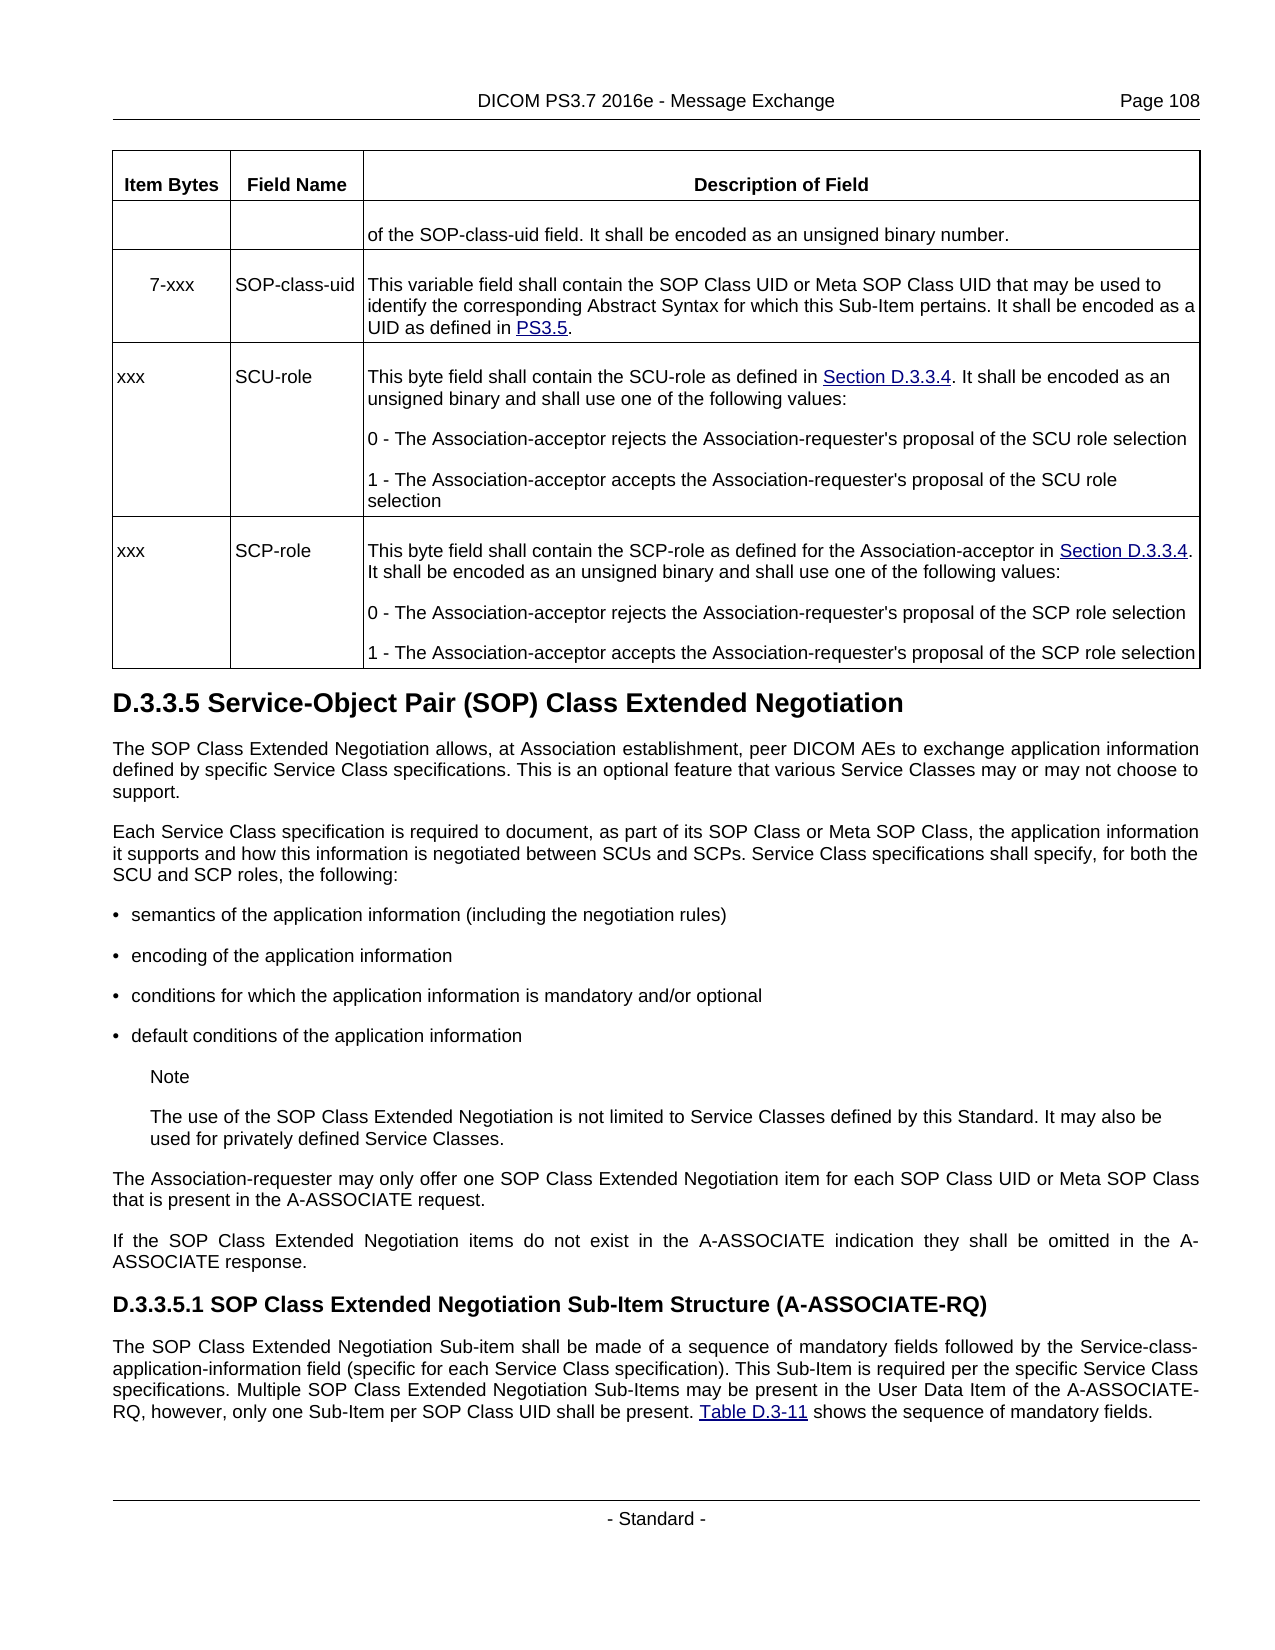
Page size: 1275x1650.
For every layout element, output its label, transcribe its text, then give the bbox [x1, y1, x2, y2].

list semantics of the application information (including the negotiation rules) [112, 904, 1200, 926]
table_cell 7-xxx [113, 250, 230, 342]
text Note [150, 1065, 1162, 1087]
table_cell SCU-role [231, 343, 363, 516]
table_cell [231, 201, 363, 249]
text D.3.3.5 Service-Object Pair (SOP) Class Extended Negotiation [112, 687, 1200, 718]
table_cell xxx [113, 517, 230, 667]
list encoding of the application information [112, 944, 1200, 966]
table_cell xxx [113, 343, 230, 516]
text The Association-requester may only offer one SOP Class Extended Negotiation item for each SOP Class UID or Meta SOP Class that is present in the A-ASSOCIATE request. [112, 1168, 1200, 1211]
text The SOP Class Extended Negotiation Sub-item shall be made of a sequence of mandatory fields followed by the Service-class-application-information field (specific for each Service Class specification). This Sub-Item is required per the specific Service Class specifications. Multiple SOP Class Extended Negotiation Sub-Items may be present in the User Data Item of the A-ASSOCIATE-RQ, however, only one Sub-Item per SOP Class UID shall be present. Table D.3-11 shows the sequence of mandatory fields. [112, 1336, 1200, 1422]
text Each Service Class specification is required to document, as part of its SOP Class or Meta SOP Class, the application information it supports and how this information is negotiated between SCUs and SCPs. Service Class specifications shall specify, for both the SCU and SCP roles, the following: [112, 821, 1200, 885]
text The use of the SOP Class Extended Negotiation is not limited to Service Classes defined by this Standard. It may also be used for privately defined Service Classes. [150, 1106, 1162, 1149]
table_cell This byte field shall contain the SCU-role as defined in Section D.3.3.4. It shall be encoded as an unsigned binary and shall use one of the following values: 0 - The Association-acceptor rejects the Association-requester's proposal of the SCU role selection 1 - The Association-acceptor accepts the Association-requester's proposal of the SCU role selection [364, 343, 1199, 516]
text If the SOP Class Extended Negotiation items do not exist in the A-ASSOCIATE indication they shall be omitted in the A-ASSOCIATE response. [112, 1229, 1200, 1273]
table_cell of the SOP-class-uid field. It shall be encoded as an unsigned binary number. [364, 201, 1199, 249]
table_cell [113, 201, 230, 249]
text The SOP Class Extended Negotiation allows, at Association establishment, peer DICOM AEs to exchange application information defined by specific Service Class specifications. This is an optional feature that various Service Classes may or may not choose to support. [112, 737, 1200, 802]
list default conditions of the application information [112, 1025, 1200, 1047]
table_header Field Name [231, 151, 363, 200]
table_cell This byte field shall contain the SCP-role as defined for the Association-acceptor in Section D.3.3.4. It shall be encoded as an unsigned binary and shall use one of the following values: 0 - The Association-acceptor rejects the Association-requester's proposal of the SCP role selection 1 - The Association-acceptor accepts the Association-requester's proposal of the SCP role selection [364, 517, 1199, 667]
table_cell SOP-class-uid [231, 250, 363, 342]
text D.3.3.5.1 SOP Class Extended Negotiation Sub-Item Structure (A-ASSOCIATE-RQ) [112, 1291, 1200, 1317]
table_cell SCP-role [231, 517, 363, 667]
table_cell This variable field shall contain the SOP Class UID or Meta SOP Class UID that may be used to identify the corresponding Abstract Syntax for which this Sub-Item pertains. It shall be encoded as a UID as defined in PS3.5. [364, 250, 1199, 342]
table_header Description of Field [364, 151, 1199, 200]
table_header Item Bytes [113, 151, 230, 200]
list conditions for which the application information is mandatory and/or optional [112, 985, 1200, 1006]
